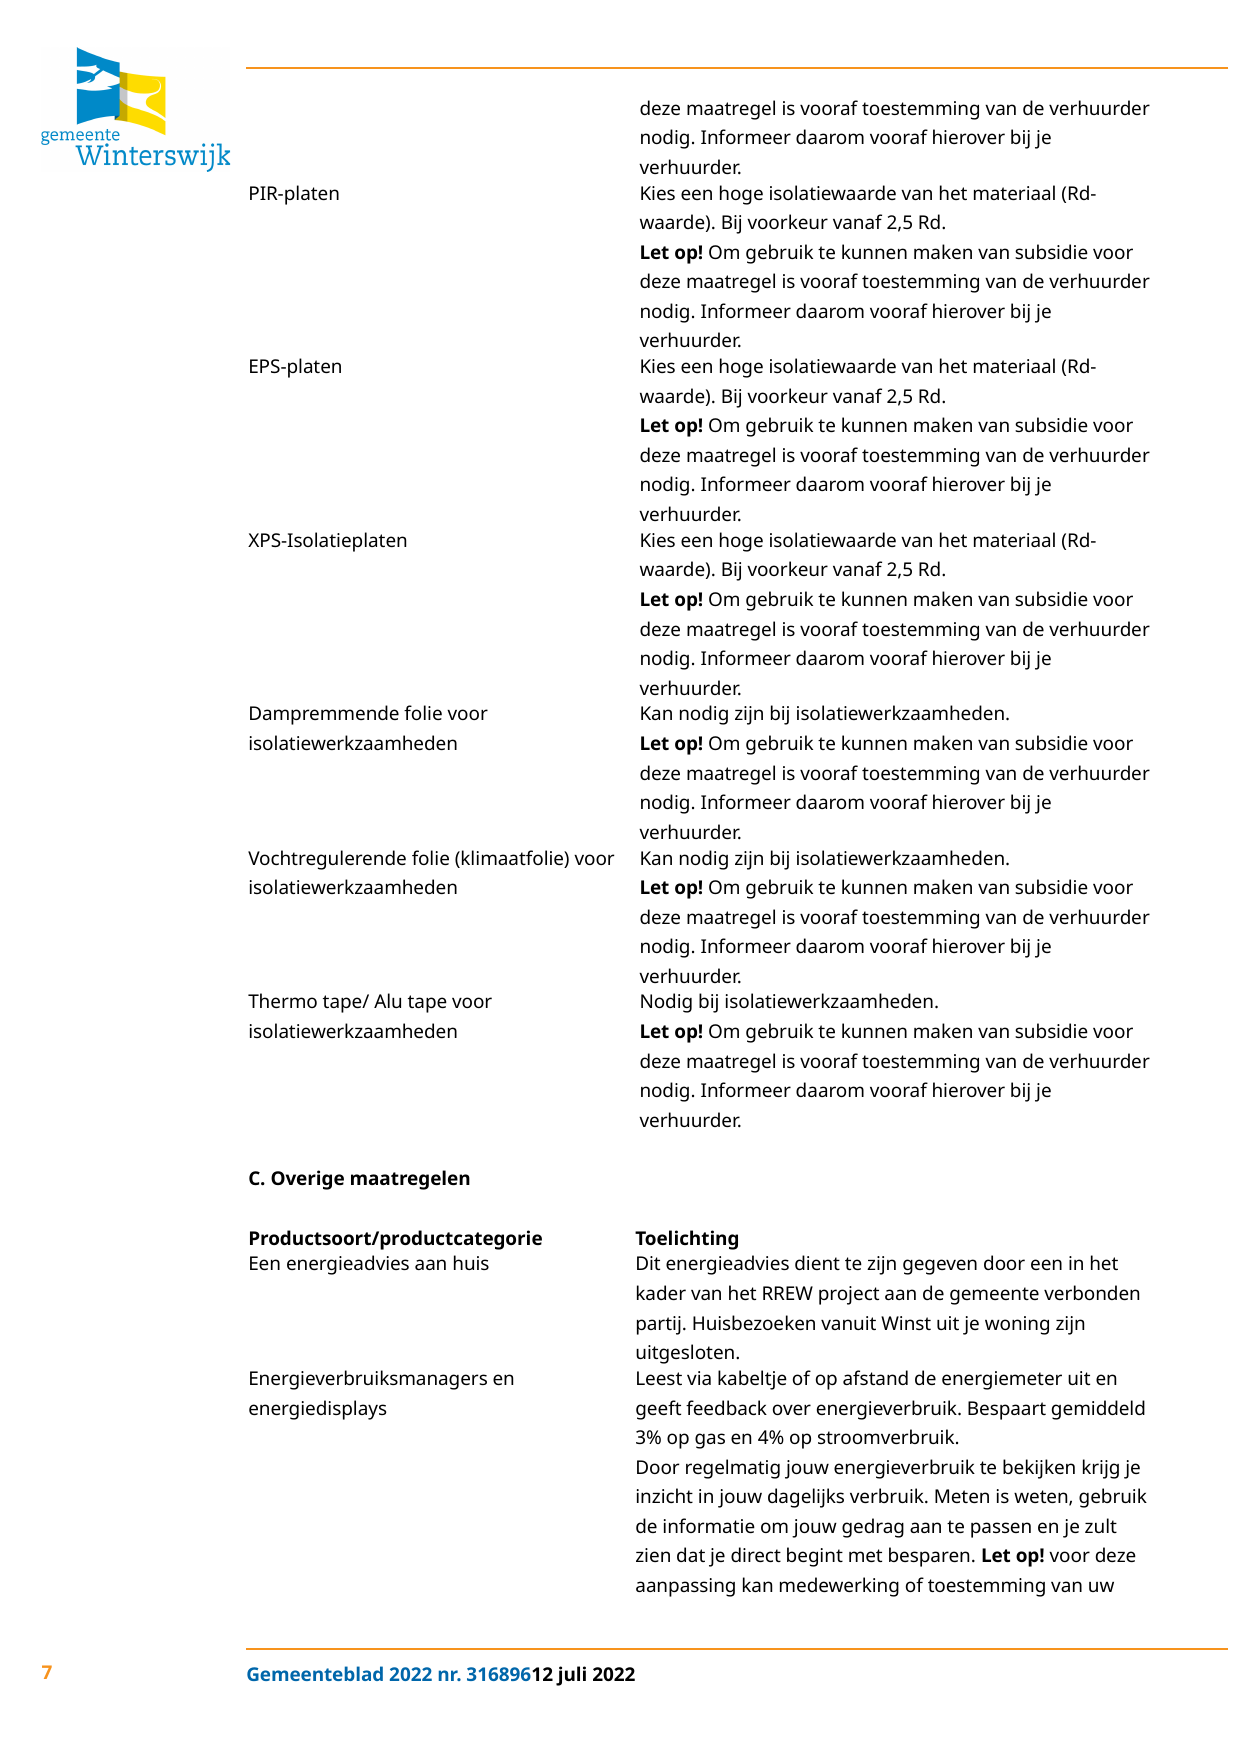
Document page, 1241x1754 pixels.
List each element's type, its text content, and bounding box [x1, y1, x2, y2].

table_cell Energieverbruiksmanagers en energiedisplays [248, 1365, 635, 1598]
table_cell Leest via kabeltje of op afstand de energiemeter uit en geeft feedback over energieverbruik. Bespaart gemiddeld 3% op gas en 4% op stroomverbruik. Door regelmatig jouw energieverbruik te bekijken krijg je inzicht in jouw dagelijks verbruik. Meten is weten, gebruik de informatie om jouw gedrag aan te passen en je zult zien dat je direct begint met besparen. Let op! voor deze aanpassing kan medewerking of toestemming van uw [635, 1365, 1152, 1598]
table_cell Vochtregulerende folie (klimaatfolie) voor isolatiewerkzaamheden [248, 845, 639, 989]
table_cell XPS-Isolatieplaten [248, 527, 639, 701]
picture [225, 153, 231, 162]
table_cell Kies een hoge isolatiewaarde van het materiaal (Rd-waarde). Bij voorkeur vanaf 2,5 Rd. Let op! Om gebruik te kunnen maken van subsidie voor deze maatregel is vooraf toestemming van de verhuurder nodig. Informeer daarom vooraf hierover bij je verhuurder. [639, 180, 1152, 353]
table_cell Dampremmende folie voor isolatiewerkzaamheden [248, 701, 639, 845]
table_header Toelichting [635, 1225, 1152, 1251]
table_cell Kies een hoge isolatiewaarde van het materiaal (Rd-waarde). Bij voorkeur vanaf 2,5 Rd. Let op! Om gebruik te kunnen maken van subsidie voor deze maatregel is vooraf toestemming van de verhuurder nodig. Informeer daarom vooraf hierover bij je verhuurder. [639, 353, 1152, 527]
table_cell Kan nodig zijn bij isolatiewerkzaamheden. Let op! Om gebruik te kunnen maken van subsidie voor deze maatregel is vooraf toestemming van de verhuurder nodig. Informeer daarom vooraf hierover bij je verhuurder. [639, 701, 1152, 845]
table_cell PIR-platen [248, 180, 639, 353]
table_cell Kies een hoge isolatiewaarde van het materiaal (Rd-waarde). Bij voorkeur vanaf 2,5 Rd. Let op! Om gebruik te kunnen maken van subsidie voor deze maatregel is vooraf toestemming van de verhuurder nodig. Informeer daarom vooraf hierover bij je verhuurder. [639, 527, 1152, 701]
table_cell Nodig bij isolatiewerkzaamheden. Let op! Om gebruik te kunnen maken van subsidie voor deze maatregel is vooraf toestemming van de verhuurder nodig. Informeer daarom vooraf hierover bij je verhuurder. [639, 989, 1152, 1133]
table_cell EPS-platen [248, 353, 639, 527]
table_cell deze maatregel is vooraf toestemming van de verhuurder nodig. Informeer daarom vooraf hierover bij je verhuurder. [639, 95, 1152, 180]
table_cell Kan nodig zijn bij isolatiewerkzaamheden. Let op! Om gebruik te kunnen maken van subsidie voor deze maatregel is vooraf toestemming van de verhuurder nodig. Informeer daarom vooraf hierover bij je verhuurder. [639, 845, 1152, 989]
table_cell Thermo tape/ Alu tape voor isolatiewerkzaamheden [248, 989, 639, 1133]
table_cell Dit energieadvies dient te zijn gegeven door een in het kader van het RREW project aan de gemeente verbonden partij. Huisbezoeken vanuit Winst uit je woning zijn uitgesloten. [635, 1251, 1152, 1365]
table_header Productsoort/productcategorie [248, 1225, 635, 1251]
table_cell [248, 95, 639, 180]
picture [41, 47, 231, 172]
table_cell Een energieadvies aan huis [248, 1251, 635, 1365]
text C. Overige maatregelen [248, 1166, 1152, 1191]
